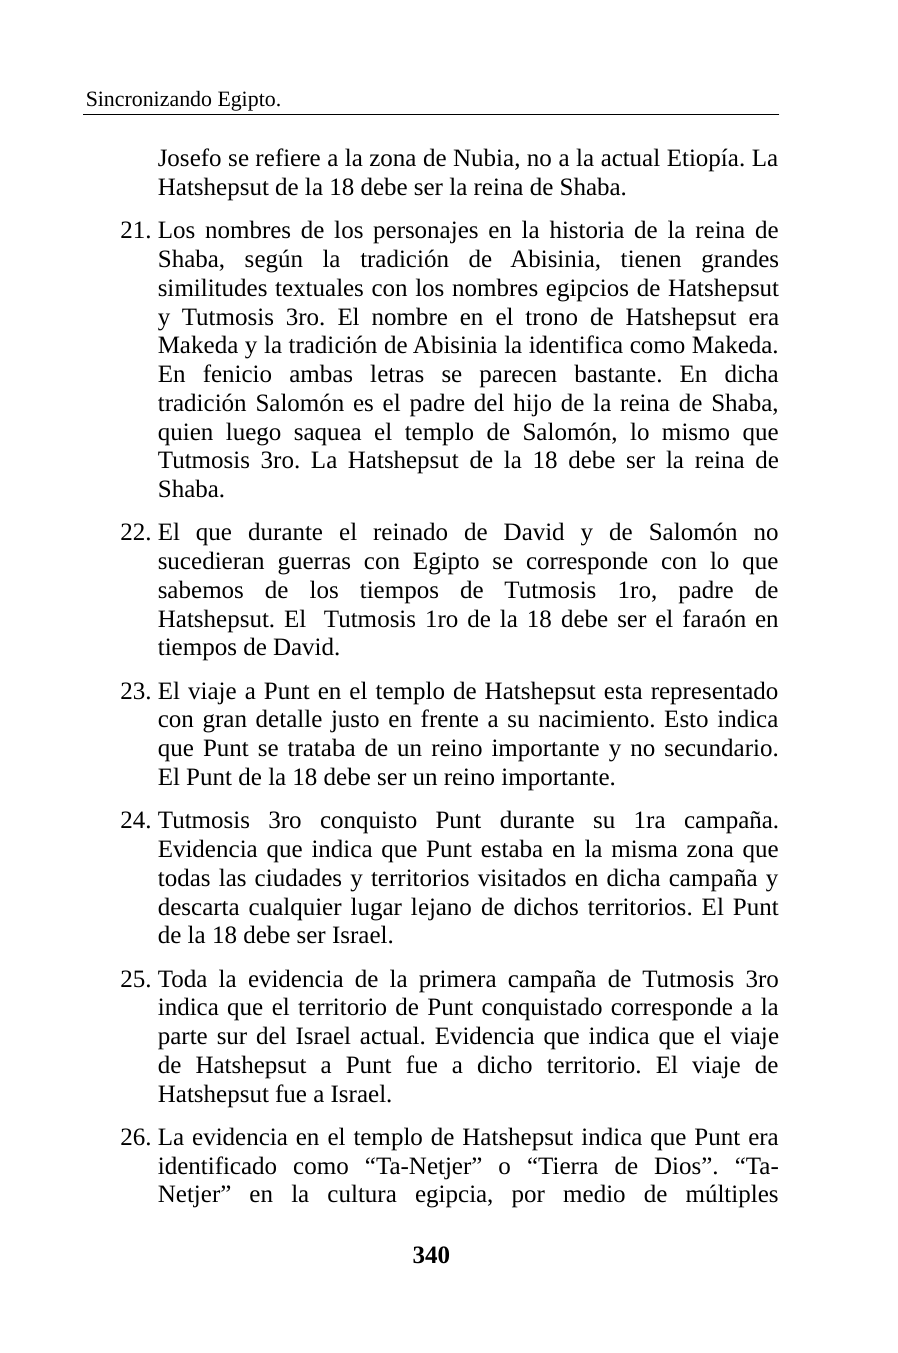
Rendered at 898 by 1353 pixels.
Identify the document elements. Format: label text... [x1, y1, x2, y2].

list El que durante el reinado de David y de Salomón no sucedieran guerras con Egipto se corresponde con lo que sabemos de los tiempos de Tutmosis 1ro, padre de Hatshepsut. El Tutmosis 1ro de la 18 debe ser el faraón en tiempos de David. [120, 517, 779, 661]
list Tutmosis 3ro conquisto Punt durante su 1ra campaña. Evidencia que indica que Punt estaba en la misma zona que todas las ciudades y territorios visitados en dicha campaña y descarta cualquier lugar lejano de dichos territorios. El Punt de la 18 debe ser Israel. [120, 805, 779, 949]
list La evidencia en el templo de Hatshepsut indica que Punt era identificado como “Ta-Netjer” o “Tierra de Dios”. “Ta-Netjer” en la cultura egipcia, por medio de múltiples [120, 1122, 779, 1208]
list Los nombres de los personajes en la historia de la reina de Shaba, según la tradición de Abisinia, tienen grandes similitudes textuales con los nombres egipcios de Hatshepsut y Tutmosis 3ro. El nombre en el trono de Hatshepsut era Makeda y la tradición de Abisinia la identifica como Makeda. En fenicio ambas letras se parecen bastante. En dicha tradición Salomón es el padre del hijo de la reina de Shaba, quien luego saquea el templo de Salomón, lo mismo que Tutmosis 3ro. La Hatshepsut de la 18 debe ser la reina de Shaba. [120, 215, 779, 503]
list Josefo se refiere a la zona de Nubia, no a la actual Etiopía. La Hatshepsut de la 18 debe ser la reina de Shaba. [120, 143, 779, 201]
list Toda la evidencia de la primera campaña de Tutmosis 3ro indica que el territorio de Punt conquistado corresponde a la parte sur del Israel actual. Evidencia que indica que el viaje de Hatshepsut a Punt fue a dicho territorio. El viaje de Hatshepsut fue a Israel. [120, 964, 779, 1107]
list El viaje a Punt en el templo de Hatshepsut esta representado con gran detalle justo en frente a su nacimiento. Esto indica que Punt se trataba de un reino importante y no secundario. El Punt de la 18 debe ser un reino importante. [120, 676, 779, 791]
